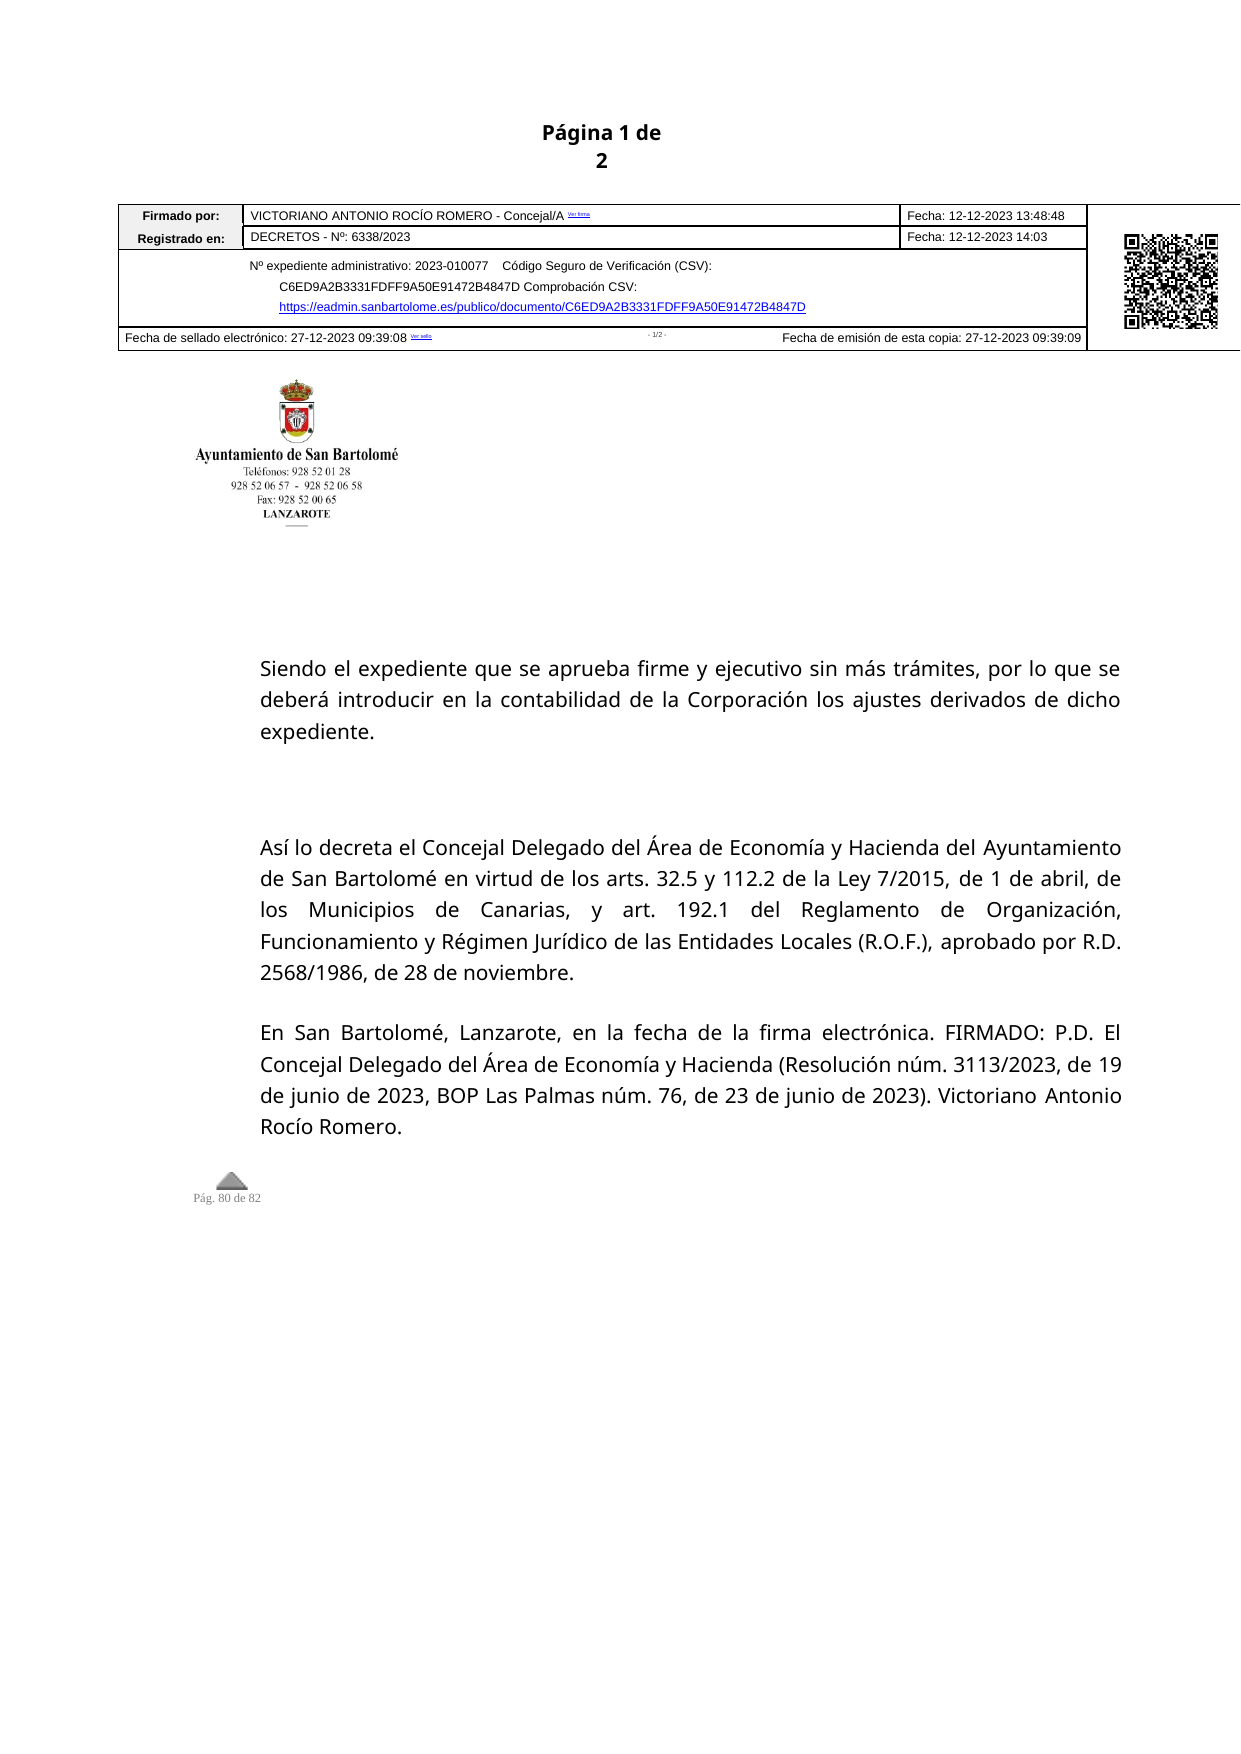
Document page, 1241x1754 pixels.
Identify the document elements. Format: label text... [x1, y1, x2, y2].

table_cell DECRETOS - Nº: 6338/2023 [244, 227, 899, 248]
table_cell Fecha: 12-12-2023 14:03 [901, 227, 1086, 248]
table_header Fecha: 12-12-2023 13:48:48 [901, 205, 1086, 225]
text Siendo el expediente que se aprueba firme y ejecutivo sin más trámites, por lo que se deberá introducir en la contabilidad de la Corporación los ajustes derivados de dicho expediente. [260, 654, 1122, 745]
table_header [1088, 205, 1240, 350]
table_header VICTORIANO ANTONIO ROCÍO ROMERO - Concejal/A Ver firma [244, 205, 899, 225]
table_cell Nº expediente administrativo: 2023-010077 Código Seguro de Verificación (CSV): C6ED9A2B3331FDFF9A50E91472B4847D Comprobación CSV: https://eadmin.sanbartolome.es/publico/documento/C6ED9A2B3331FDFF9A50E91472B4847D [119, 250, 1086, 326]
table_header Firmado por: [119, 205, 242, 223]
text Así lo decreta el Concejal Delegado del Área de Economía y Hacienda del Ayuntamiento de San Bartolomé en virtud de los arts. 32.5 y 112.2 de la Ley 7/2015, de 1 de abril, de los Municipios de Canarias, y art. 192.1 del Reglamento de Organización, Funcionamiento y Régimen Jurídico de las Entidades Locales (R.O.F.), aprobado por R.D. 2568/1986, de 28 de noviembre. [260, 833, 1122, 987]
table_cell Fecha de sellado electrónico: 27-12-2023 09:39:08 Ver sello - 1/2 - Fecha de emisión de esta copia: 27-12-2023 09:39:09 [119, 328, 1086, 350]
text Pág. 80 de 82 [193, 1190, 1122, 1205]
text En San Bartolomé, Lanzarote, en la fecha de la firma electrónica. FIRMADO: P.D. El Concejal Delegado del Área de Economía y Hacienda (Resolución núm. 3113/2023, de 19 de junio de 2023, BOP Las Palmas núm. 76, de 23 de junio de 2023). Victoriano Antonio Rocío Romero. [260, 1018, 1122, 1141]
text Página 1 de 2 [536, 118, 667, 175]
table_cell Registrado en: [119, 229, 242, 246]
